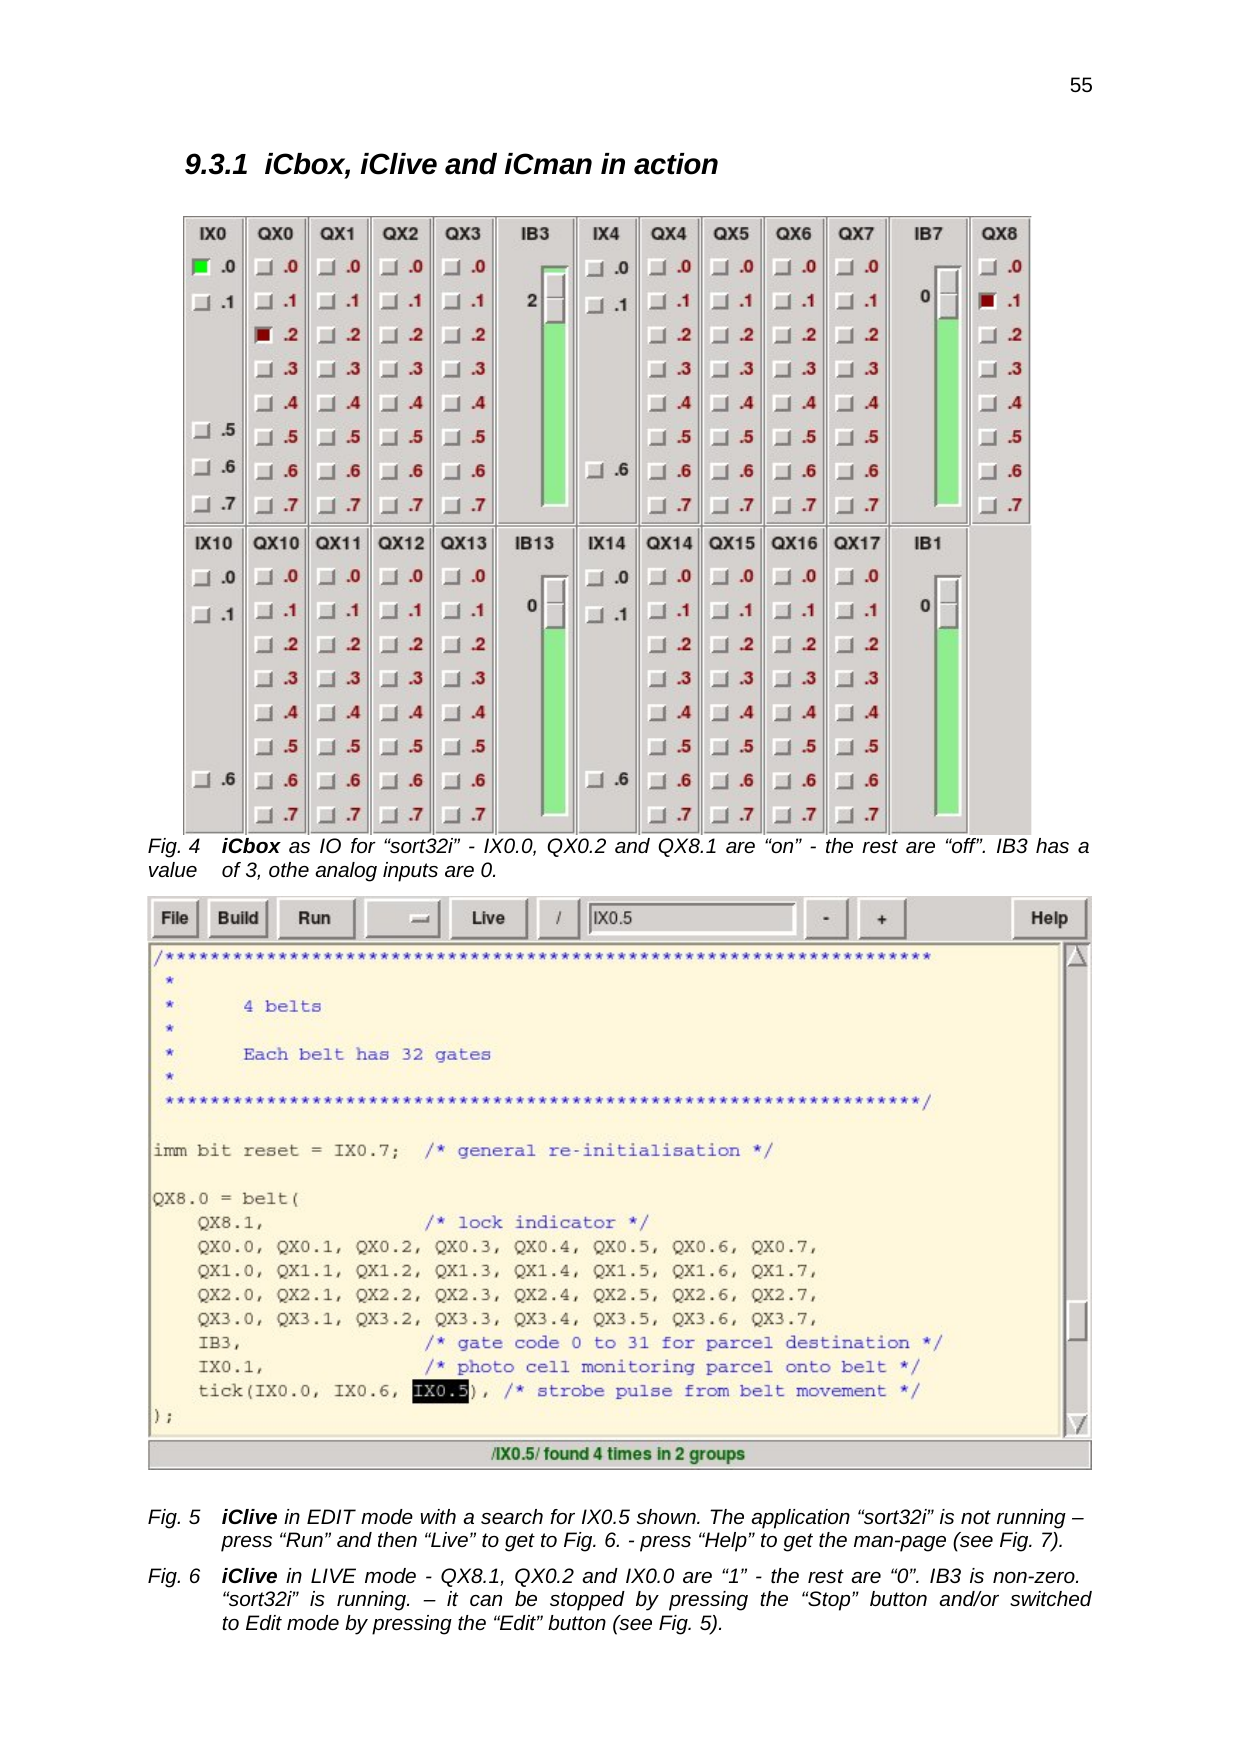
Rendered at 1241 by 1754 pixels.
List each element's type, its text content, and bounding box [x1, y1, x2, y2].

picture [183, 216, 1032, 835]
text Fig. 5 iClive in EDIT mode with a search for IX0.5 shown. The application “sort32i” is not running – press “Run” and then “Live” to get to Fig. 6. - press “Help” to get the man-page (see Fig. 7). [148, 1505, 1092, 1553]
picture [147, 896, 1092, 1470]
text Fig. 6 iClive in LIVE mode - QX8.1, QX0.2 and IX0.0 are “1” - the rest are “0”. IB3 is non-zero. “sort32i” is running. – it can be stopped by pressing the “Stop” button and/or switched to Edit mode by pressing the “Edit” button (see Fig. 5). [148, 1564, 1092, 1635]
subtitle iCbox, iClive and iCman in action [184, 148, 1092, 180]
text Fig. 4 iCbox as IO for “sort32i” - IX0.0, QX0.2 and QX8.1 are “on” - the rest are “off”. IB3 has a value of 3, othe analog inputs are 0. [148, 835, 1092, 882]
